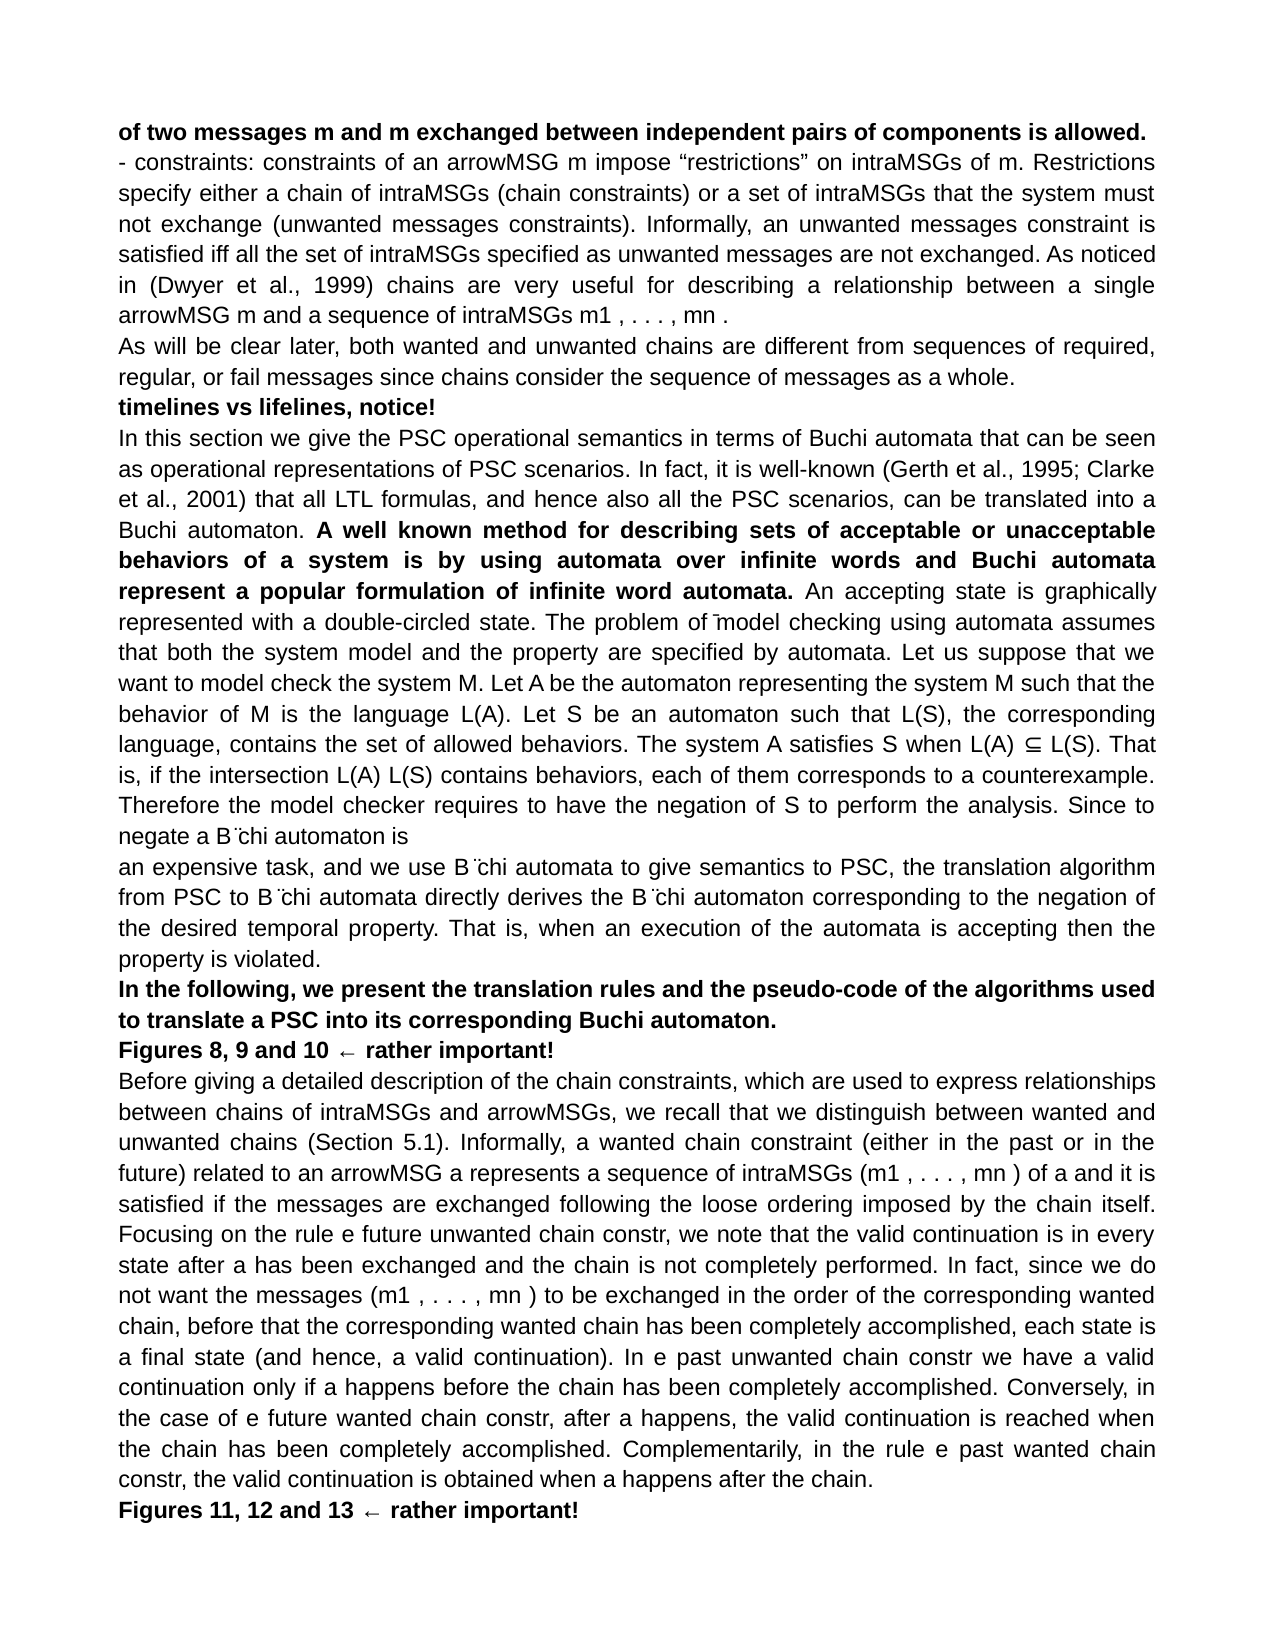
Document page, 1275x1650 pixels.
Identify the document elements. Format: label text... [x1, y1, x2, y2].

text an expensive task, and we use B ̈chi automata to give semantics to PSC, the translation algorithm from PSC to B ̈chi automata directly derives the B ̈chi automaton corresponding to the negation of the desired temporal property. That is, when an execution of the automata is accepting then the property is violated. [118, 853, 1157, 972]
text In this section we give the PSC operational semantics in terms of Buchi automata that can be seen as operational representations of PSC scenarios. In fact, it is well-known (Gerth et al., 1995; Clarke et al., 2001) that all LTL formulas, and hence also all the PSC scenarios, can be translated into a Buchi automaton. A well known method for describing sets of acceptable or unacceptable behaviors of a system is by using automata over infinite words and Buchi automata represent a popular formulation of infinite word automata. An accepting state is graphically represented with a double-circled state. The problem of ̄model checking using automata assumes that both the system model and the property are specified by automata. Let us suppose that we want to model check the system M. Let A be the automaton representing the system M such that the behavior of M is the language L(A). Let S be an automaton such that L(S), the corresponding language, contains the set of allowed behaviors. The system A satisfies S when L(A) ⊆ L(S). That is, if the intersection L(A) L(S) contains behaviors, each of them corresponds to a counterexample. Therefore the model checker requires to have the negation of S to perform the analysis. Since to negate a B ̈chi automaton is [118, 424, 1157, 849]
text Figures 8, 9 and 10 ← rather important! [118, 1037, 1157, 1064]
text As will be clear later, both wanted and unwanted chains are different from sequences of required, regular, or fail messages since chains consider the sequence of messages as a whole. [118, 332, 1157, 390]
text Figures 11, 12 and 13 ← rather important! [118, 1496, 1157, 1523]
text - constraints: constraints of an arrowMSG m impose “restrictions” on intraMSGs of m. Restrictions specify either a chain of intraMSGs (chain constraints) or a set of intraMSGs that the system must not exchange (unwanted messages constraints). Informally, an unwanted messages constraint is satisfied iff all the set of intraMSGs specified as unwanted messages are not exchanged. As noticed in (Dwyer et al., 1999) chains are very useful for describing a relationship between a single arrowMSG m and a sequence of intraMSGs m1 , . . . , mn . [118, 149, 1157, 329]
text timelines vs lifelines, notice! [118, 394, 1157, 421]
text Before giving a detailed description of the chain constraints, which are used to express relationships between chains of intraMSGs and arrowMSGs, we recall that we distinguish between wanted and unwanted chains (Section 5.1). Informally, a wanted chain constraint (either in the past or in the future) related to an arrowMSG a represents a sequence of intraMSGs (m1 , . . . , mn ) of a and it is satisfied if the messages are exchanged following the loose ordering imposed by the chain itself. Focusing on the rule e future unwanted chain constr, we note that the valid continuation is in every state after a has been exchanged and the chain is not completely performed. In fact, since we do not want the messages (m1 , . . . , mn ) to be exchanged in the order of the corresponding wanted chain, before that the corresponding wanted chain has been completely accomplished, each state is a final state (and hence, a valid continuation). In e past unwanted chain constr we have a valid continuation only if a happens before the chain has been completely accomplished. Conversely, in the case of e future wanted chain constr, after a happens, the valid continuation is reached when the chain has been completely accomplished. Complementarily, in the rule e past wanted chain constr, the valid continuation is obtained when a happens after the chain. [118, 1067, 1157, 1492]
text In the following, we present the translation rules and the pseudo-code of the algorithms used to translate a PSC into its corresponding Buchi automaton. [118, 976, 1157, 1033]
text of two messages m and m exchanged between independent pairs of components is allowed. [118, 118, 1157, 145]
